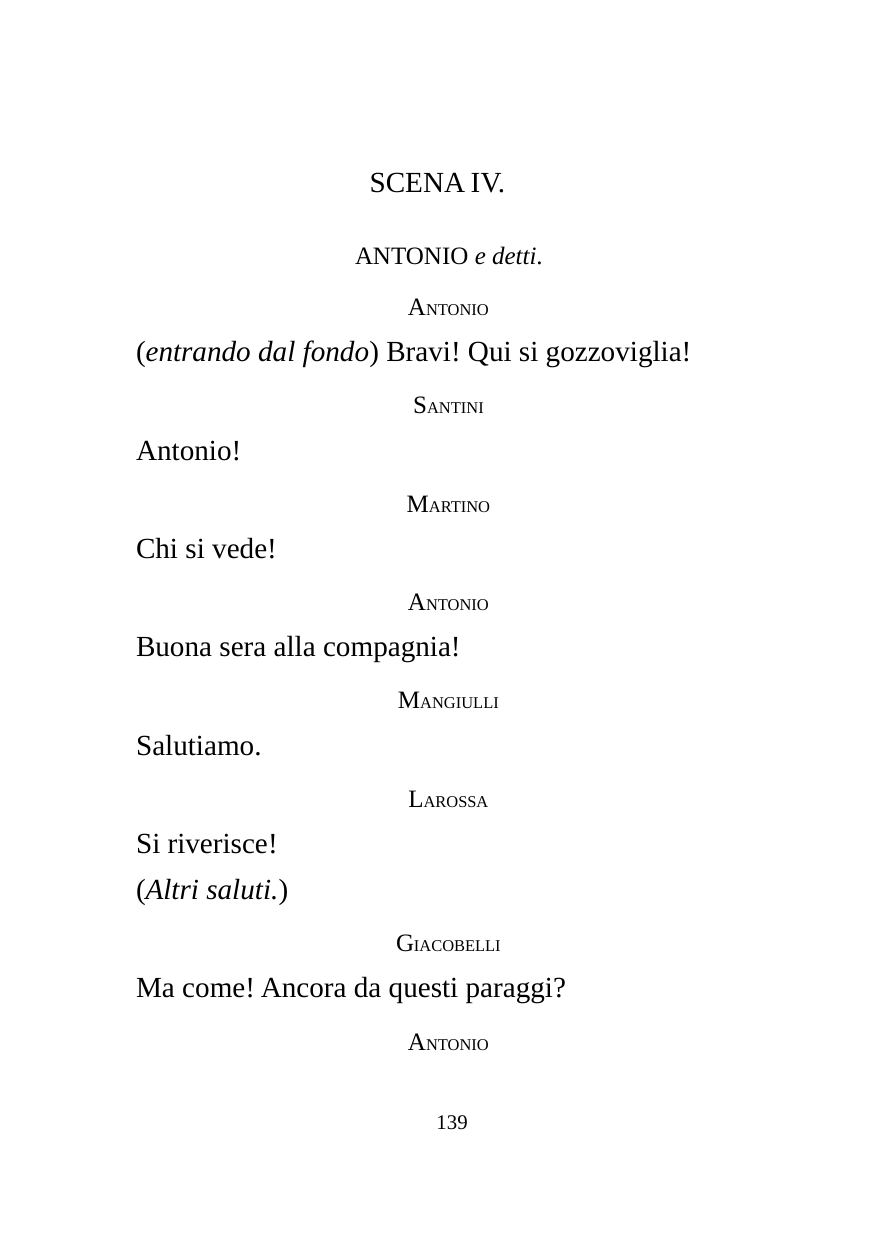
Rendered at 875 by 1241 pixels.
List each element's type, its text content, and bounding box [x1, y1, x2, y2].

text Antonio [106, 583, 768, 617]
text Buona sera alla compagnia! [106, 629, 768, 663]
text Antonio [106, 288, 768, 322]
subtitle SCENA IV. [106, 165, 768, 199]
text Antonio [106, 1023, 768, 1056]
text Ma come! Ancora da questi paraggi? [106, 970, 768, 1004]
text Si riverisce! [106, 826, 768, 859]
text Santini [106, 387, 768, 420]
text (Altri saluti.) [106, 872, 768, 906]
text Martino [106, 485, 768, 518]
text (entrando dal fondo) Bravi! Qui si gozzoviglia! [106, 334, 768, 368]
text Giacobelli [106, 924, 768, 958]
text Chi si vede! [106, 531, 768, 564]
text ANTONIO e detti. [106, 241, 768, 269]
text Antonio! [106, 433, 768, 466]
text Larossa [106, 780, 768, 813]
text Mangiulli [106, 682, 768, 715]
text Salutiamo. [106, 728, 768, 761]
